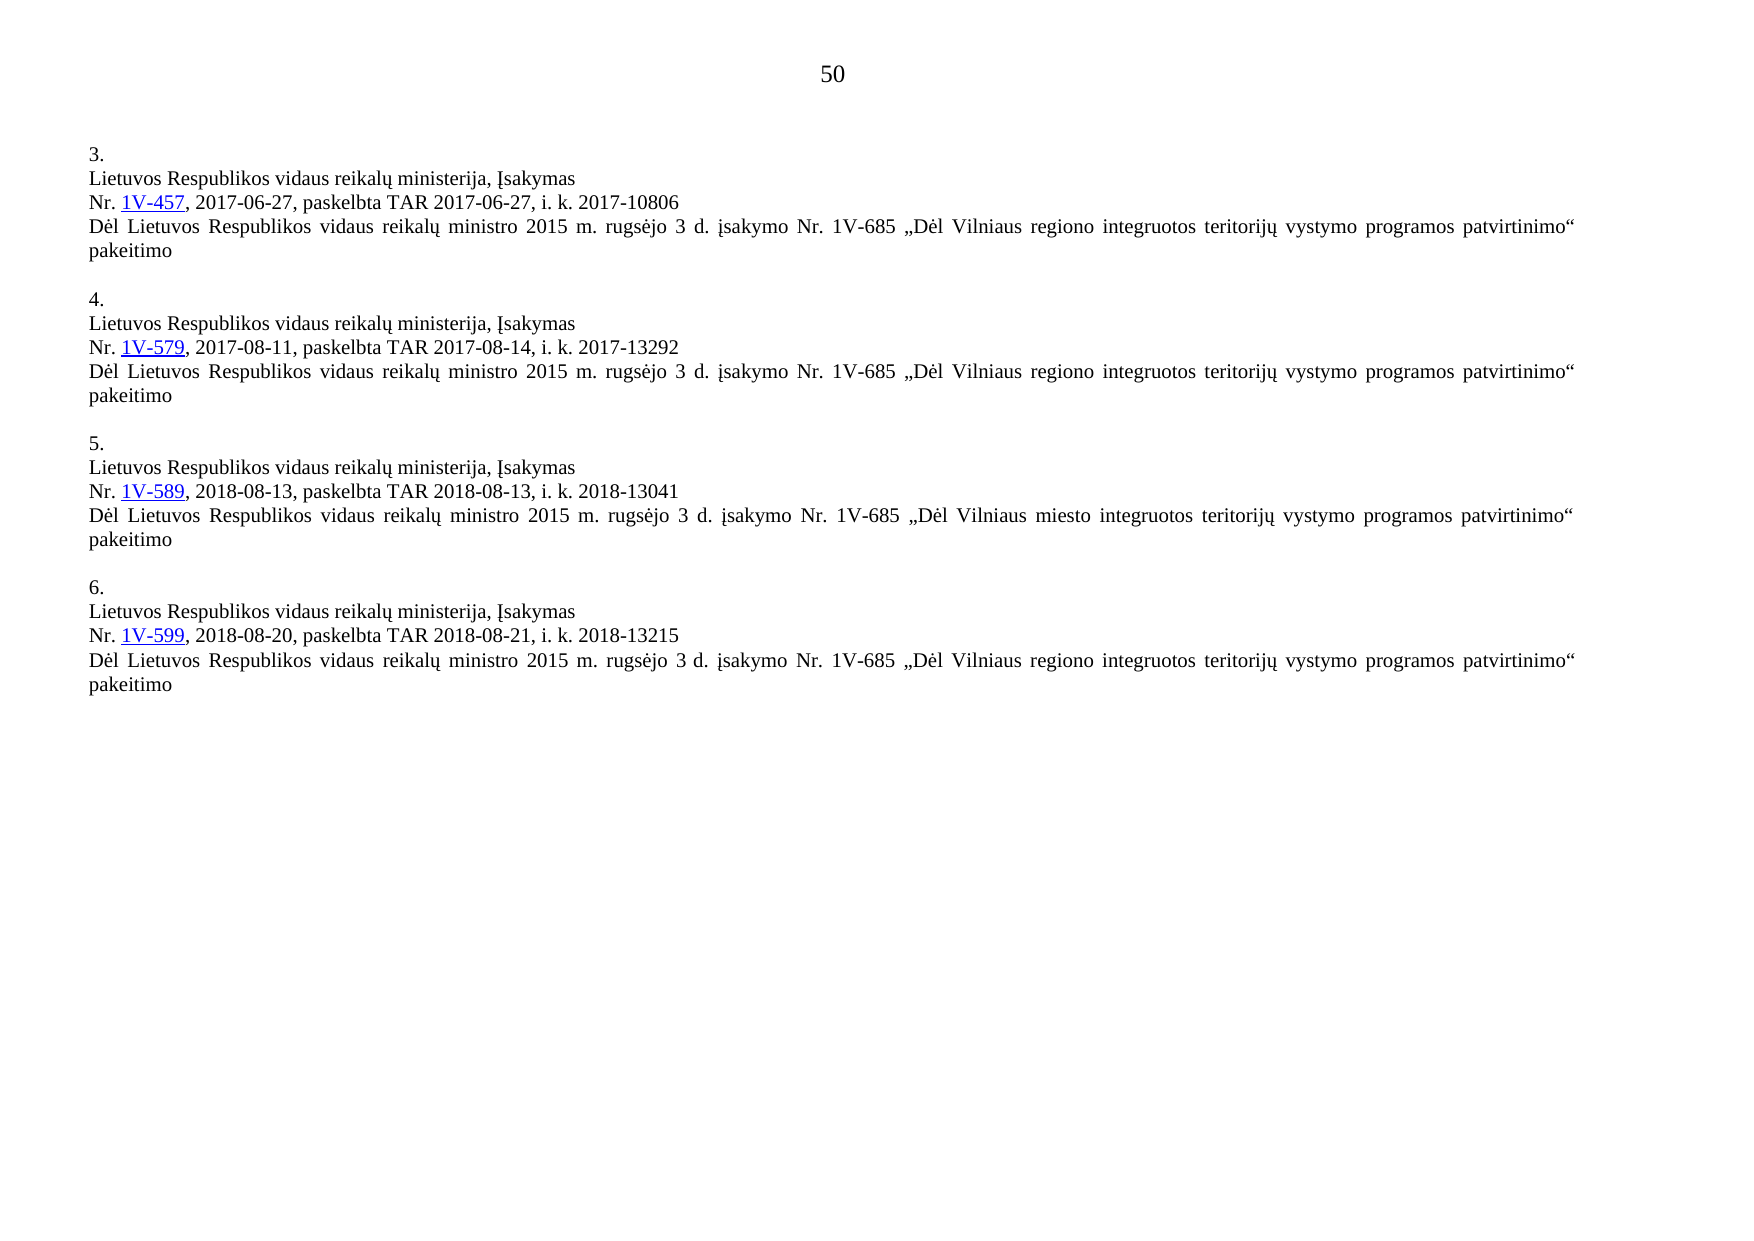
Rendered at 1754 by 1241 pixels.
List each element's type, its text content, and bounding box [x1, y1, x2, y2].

text 3. [89, 142, 1577, 166]
text Nr. 1V-457, 2017-06-27, paskelbta TAR 2017-06-27, i. k. 2017-10806 [89, 190, 1577, 214]
text Nr. 1V-599, 2018-08-20, paskelbta TAR 2018-08-21, i. k. 2018-13215 [89, 623, 1577, 647]
text Lietuvos Respublikos vidaus reikalų ministerija, Įsakymas [89, 311, 1577, 335]
text 6. [89, 575, 1577, 599]
text Lietuvos Respublikos vidaus reikalų ministerija, Įsakymas [89, 166, 1577, 190]
text 4. [89, 287, 1577, 311]
text Nr. 1V-589, 2018-08-13, paskelbta TAR 2018-08-13, i. k. 2018-13041 [89, 479, 1577, 503]
text Dėl Lietuvos Respublikos vidaus reikalų ministro 2015 m. rugsėjo 3 d. įsakymo Nr. 1V-685 „Dėl Vilniaus regiono integruotos teritorijų vystymo programos patvirtinimo“ pakeitimo [89, 214, 1577, 262]
text Lietuvos Respublikos vidaus reikalų ministerija, Įsakymas [89, 455, 1577, 479]
text Dėl Lietuvos Respublikos vidaus reikalų ministro 2015 m. rugsėjo 3 d. įsakymo Nr. 1V-685 „Dėl Vilniaus miesto integruotos teritorijų vystymo programos patvirtinimo“ pakeitimo [89, 503, 1577, 551]
text Dėl Lietuvos Respublikos vidaus reikalų ministro 2015 m. rugsėjo 3 d. įsakymo Nr. 1V-685 „Dėl Vilniaus regiono integruotos teritorijų vystymo programos patvirtinimo“ pakeitimo [89, 647, 1577, 696]
text Nr. 1V-579, 2017-08-11, paskelbta TAR 2017-08-14, i. k. 2017-13292 [89, 335, 1577, 359]
text Dėl Lietuvos Respublikos vidaus reikalų ministro 2015 m. rugsėjo 3 d. įsakymo Nr. 1V-685 „Dėl Vilniaus regiono integruotos teritorijų vystymo programos patvirtinimo“ pakeitimo [89, 359, 1577, 407]
text Lietuvos Respublikos vidaus reikalų ministerija, Įsakymas [89, 599, 1577, 623]
text 5. [89, 431, 1577, 455]
